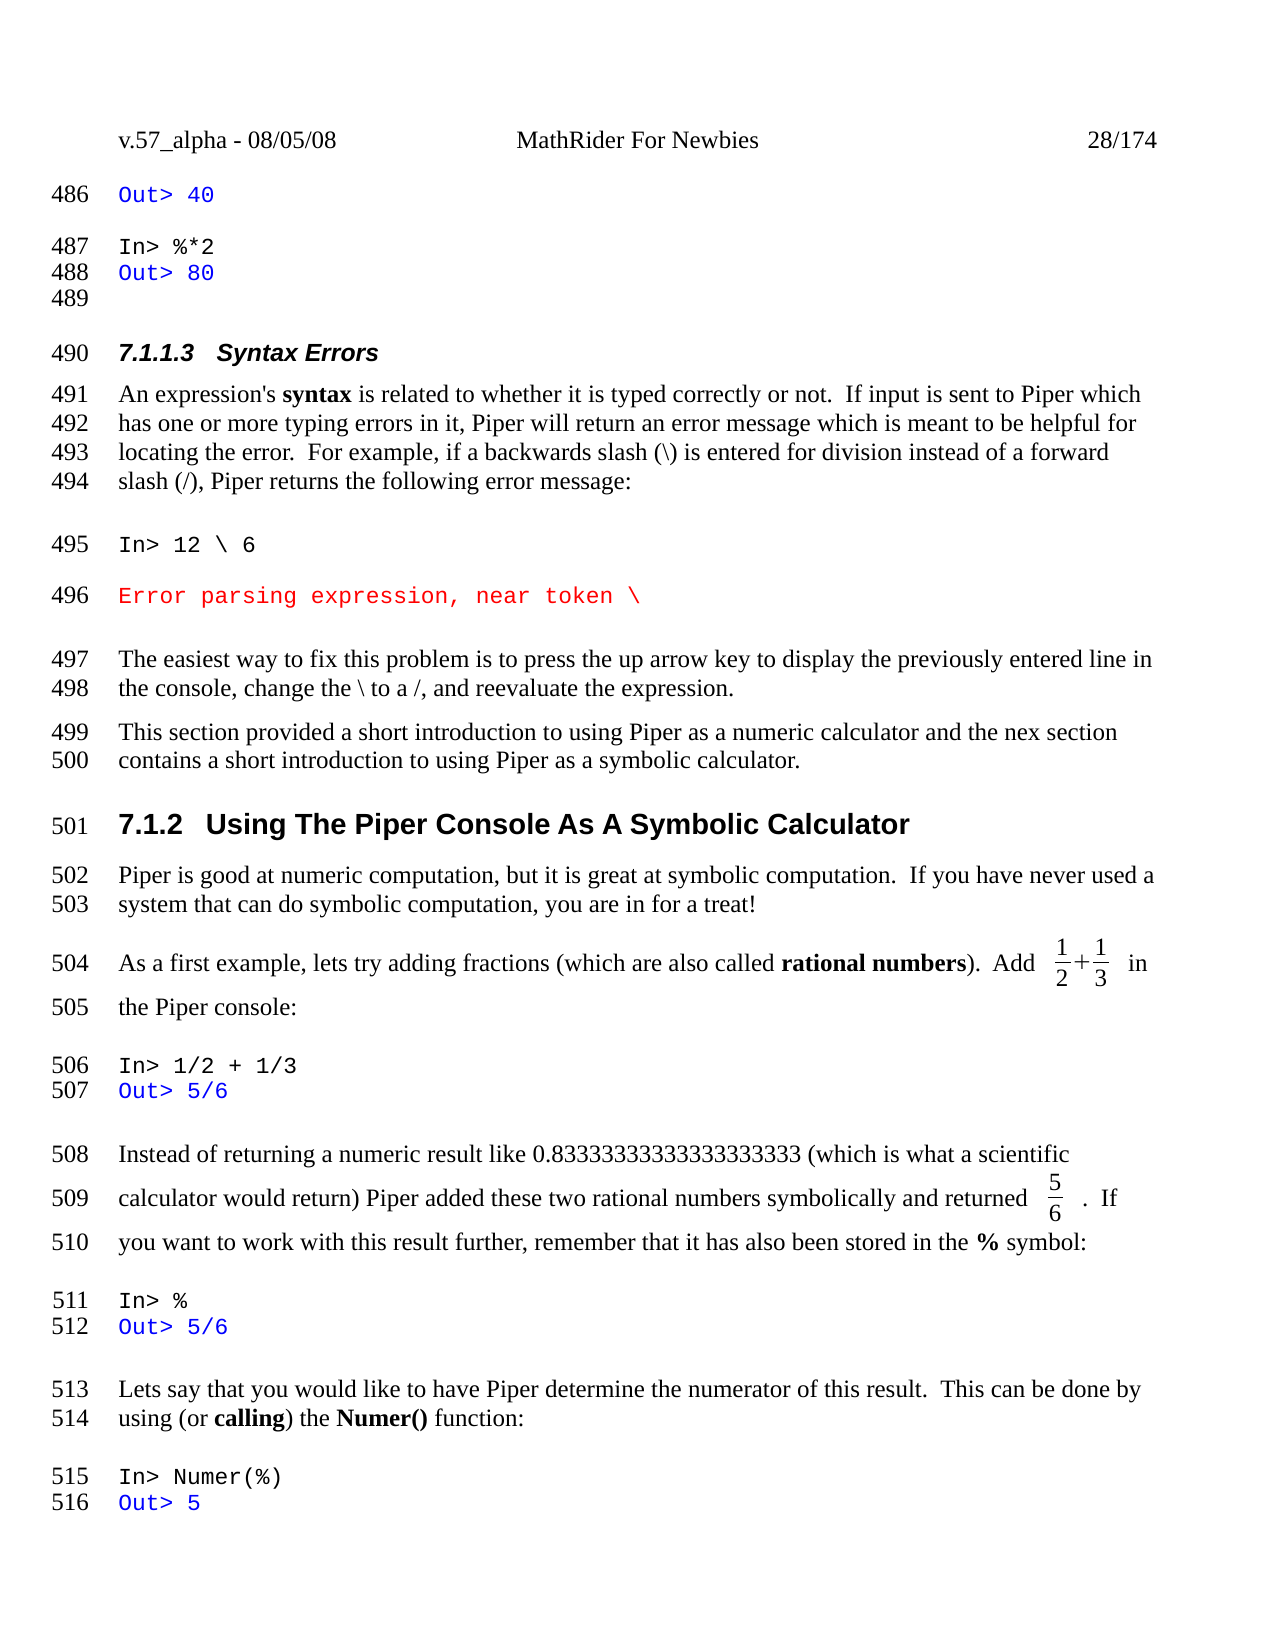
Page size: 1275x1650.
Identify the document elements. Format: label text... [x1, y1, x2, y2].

text Out> 40 [118, 184, 1157, 210]
text An expression's syntax is related to whether it is typed correctly or not. If input is sent to Piper which has one or more typing errors in it, Piper will return an error message which is meant to be helpful for locating the error. For example, if a backwards slash (\) is entered for division instead of a forward slash (/), Piper returns the following error message: [118, 379, 1157, 494]
text Instead of returning a numeric result like 0.83333333333333333333 (which is what a scientific calculator would return) Piper added these two rational numbers symbolically and returned. If you want to work with this result further, remember that it has also been stored in the % symbol: [118, 1139, 1157, 1256]
subtitle Using The Piper Console As A Symbolic Calculator [118, 807, 1157, 840]
text In> 1/2 + 1/3 [118, 1054, 1157, 1080]
text Out> 5/6 [118, 1315, 1157, 1341]
text Piper is good at numeric computation, but it is great at symbolic computation. If you have never used a system that can do symbolic computation, you are in for a treat! [118, 860, 1157, 918]
text In> %*2 [118, 236, 1157, 262]
subtitle Syntax Errors [118, 338, 1157, 367]
text Out> 5 [118, 1491, 1157, 1517]
text Out> 80 [118, 262, 1157, 288]
text Out> 5/6 [118, 1080, 1157, 1106]
text Lets say that you would like to have Piper determine the numerator of this result. This can be done by using (or calling) the Numer() function: [118, 1374, 1157, 1432]
text In> % [118, 1289, 1157, 1315]
text The easiest way to fix this problem is to press the up arrow key to display the previously entered line in the console, change the \ to a /, and reevaluate the expression. [118, 644, 1157, 702]
text In> Numer(%) [118, 1465, 1157, 1491]
text In> 12 \ 6 [118, 533, 1157, 559]
text As a first example, lets try adding fractions (which are also called rational numbers). Addin the Piper console: [118, 933, 1157, 1021]
text Error parsing expression, near token \ [118, 585, 1157, 611]
text This section provided a short introduction to using Piper as a numeric calculator and the nex section contains a short introduction to using Piper as a symbolic calculator. [118, 717, 1157, 774]
